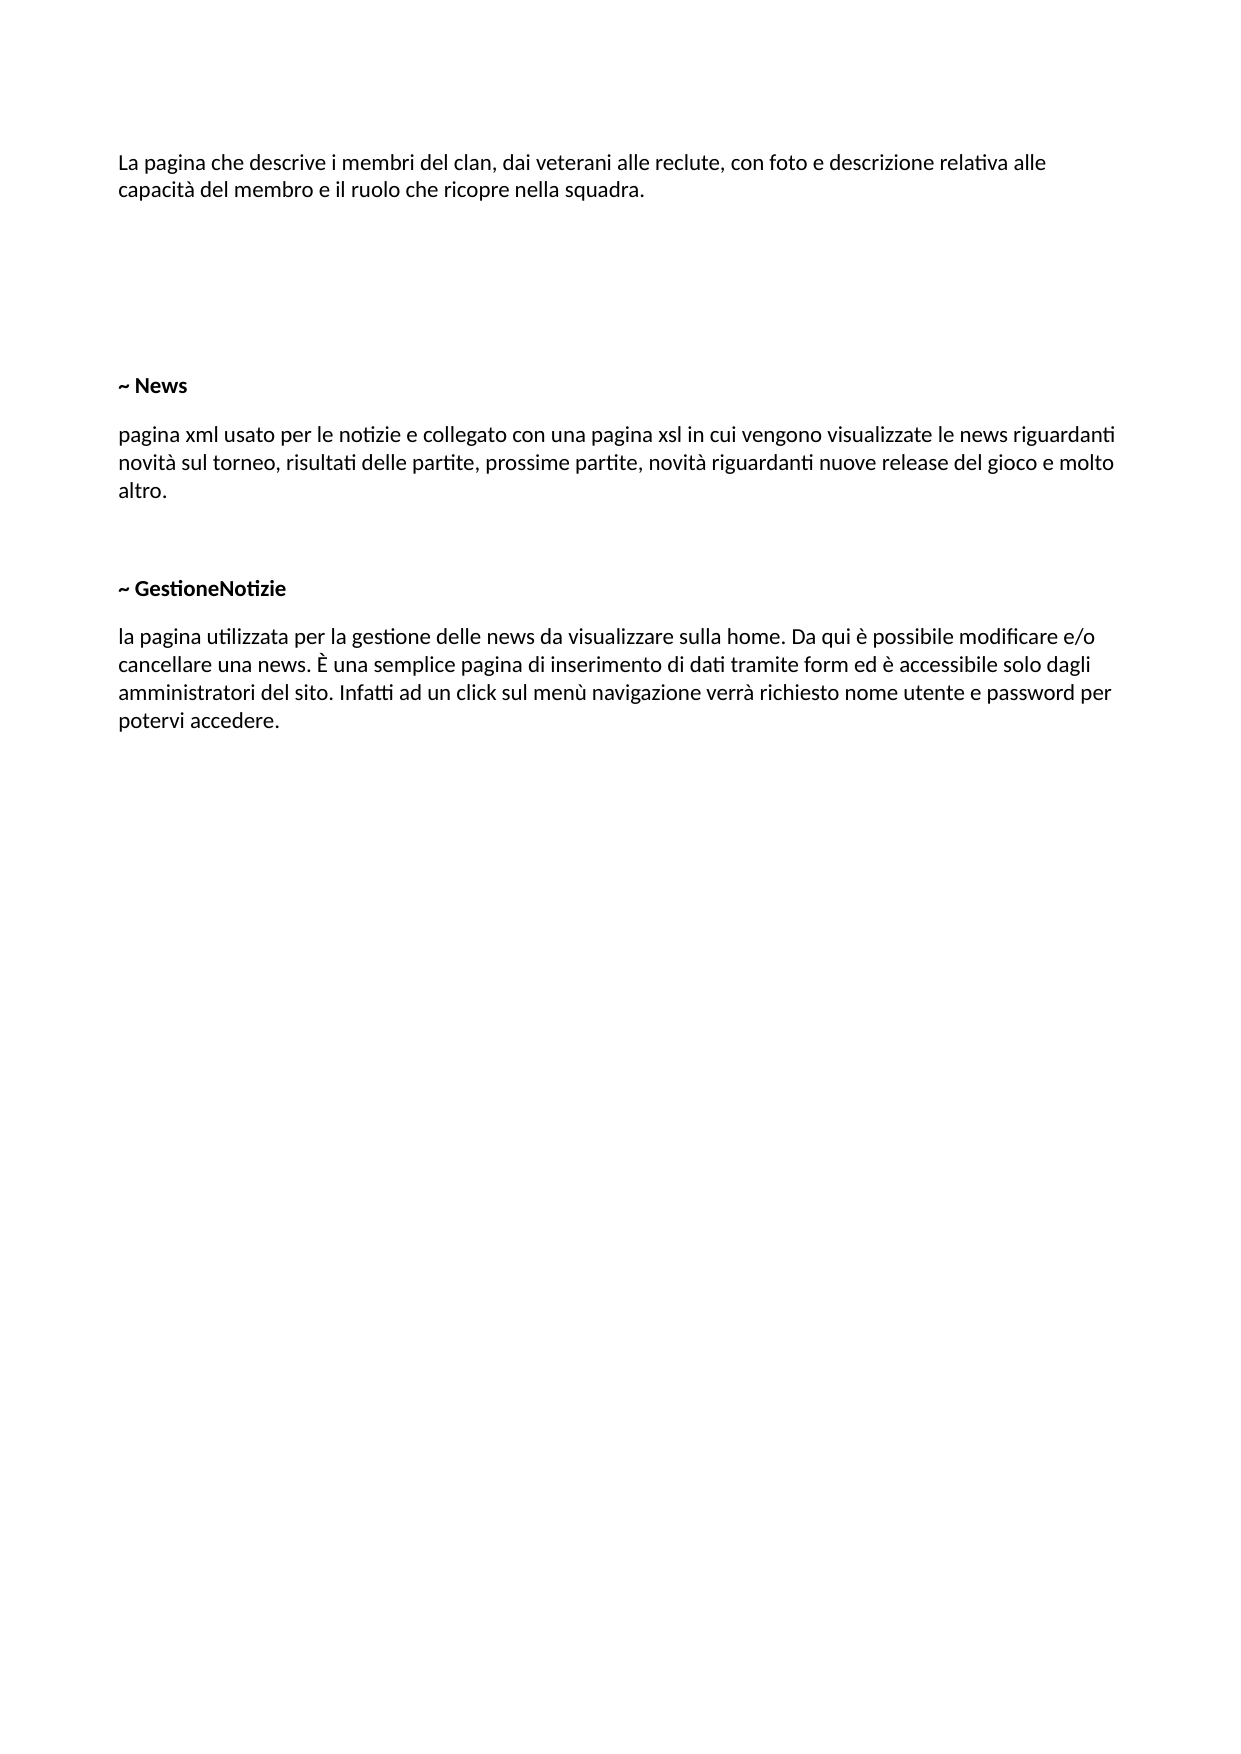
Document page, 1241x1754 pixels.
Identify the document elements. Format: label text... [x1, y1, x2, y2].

text La pagina che descrive i membri del clan, dai veterani alle reclute, con foto e descrizione relativa alle capacità del membro e il ruolo che ricopre nella squadra. [118, 148, 1122, 204]
text ~ GestioneNotizie [118, 574, 1122, 602]
text la pagina utilizzata per la gestione delle news da visualizzare sulla home. Da qui è possibile modificare e/o cancellare una news. È una semplice pagina di inserimento di dati tramite form ed è accessibile solo dagli amministratori del sito. Infatti ad un click sul menù navigazione verrà richiesto nome utente e password per potervi accedere. [118, 622, 1122, 734]
text ~ News [118, 371, 1122, 399]
text pagina xml usato per le notizie e collegato con una pagina xsl in cui vengono visualizzate le news riguardanti novità sul torneo, risultati delle partite, prossime partite, novità riguardanti nuove release del gioco e molto altro. [118, 420, 1122, 504]
